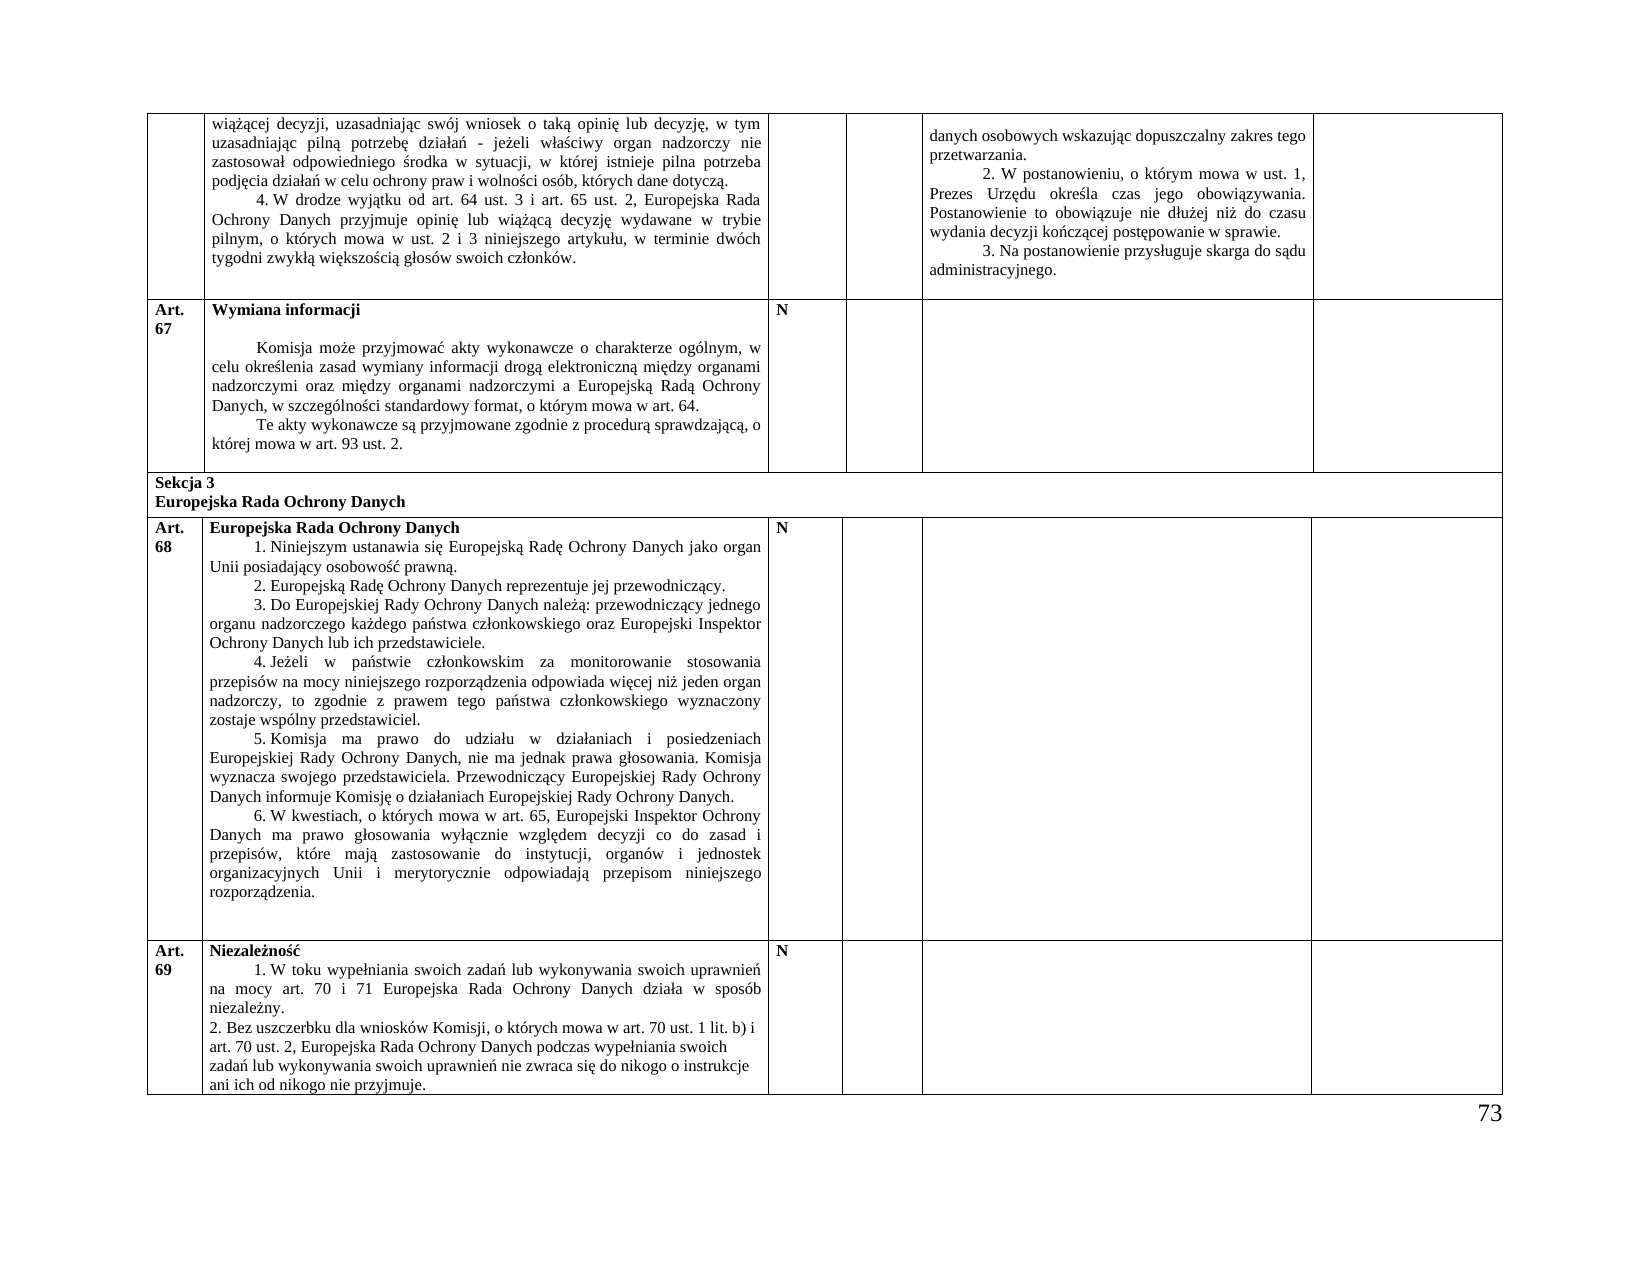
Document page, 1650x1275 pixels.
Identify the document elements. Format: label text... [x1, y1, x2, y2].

table_cell [1312, 941, 1502, 1094]
table_cell Art. 67 [148, 300, 204, 472]
table_cell [843, 941, 922, 1094]
table_cell [1312, 518, 1502, 940]
table_cell Niezależność 1. W toku wypełniania swoich zadań lub wykonywania swoich uprawnień na mocy art. 70 i 71 Europejska Rada Ochrony Danych działa w sposób niezależny. 2. Bez uszczerbku dla wniosków Komisji, o których mowa w art. 70 ust. 1 lit. b) i art. 70 ust. 2, Europejska Rada Ochrony Danych podczas wypełniania swoich zadań lub wykonywania swoich uprawnień nie zwraca się do nikogo o instrukcje ani ich od nikogo nie przyjmuje. [203, 941, 768, 1094]
table_cell Europejska Rada Ochrony Danych 1. Niniejszym ustanawia się Europejską Radę Ochrony Danych jako organ Unii posiadający osobowość prawną. 2. Europejską Radę Ochrony Danych reprezentuje jej przewodniczący. 3. Do Europejskiej Rady Ochrony Danych należą: przewodniczący jednego organu nadzorczego każdego państwa członkowskiego oraz Europejski Inspektor Ochrony Danych lub ich przedstawiciele. 4. Jeżeli w państwie członkowskim za monitorowanie stosowania przepisów na mocy niniejszego rozporządzenia odpowiada więcej niż jeden organ nadzorczy, to zgodnie z prawem tego państwa członkowskiego wyznaczony zostaje wspólny przedstawiciel. 5. Komisja ma prawo do udziału w działaniach i posiedzeniach Europejskiej Rady Ochrony Danych, nie ma jednak prawa głosowania. Komisja wyznacza swojego przedstawiciela. Przewodniczący Europejskiej Rady Ochrony Danych informuje Komisję o działaniach Europejskiej Rady Ochrony Danych. 6. W kwestiach, o których mowa w art. 65, Europejski Inspektor Ochrony Danych ma prawo głosowania wyłącznie względem decyzji co do zasad i przepisów, które mają zastosowanie do instytucji, organów i jednostek organizacyjnych Unii i merytorycznie odpowiadają przepisom niniejszego rozporządzenia. [203, 518, 768, 940]
table_cell [148, 114, 204, 298]
table_cell N [769, 941, 842, 1094]
table_cell [847, 300, 922, 472]
table_cell [923, 518, 1311, 940]
table_cell [1314, 300, 1502, 472]
table_cell danych osobowych wskazując dopuszczalny zakres tego przetwarzania. 2. W postanowieniu, o którym mowa w ust. 1, Prezes Urzędu określa czas jego obowiązywania. Postanowienie to obowiązuje nie dłużej niż do czasu wydania decyzji kończącej postępowanie w sprawie. 3. Na postanowienie przysługuje skarga do sądu administracyjnego. [923, 114, 1313, 298]
table_cell [769, 114, 846, 298]
table_cell Art. 68 [148, 518, 202, 940]
table_cell N [769, 518, 842, 940]
table_cell N [769, 300, 846, 472]
table_cell [1314, 114, 1502, 298]
table_cell wiążącej decyzji, uzasadniając swój wniosek o taką opinię lub decyzję, w tym uzasadniając pilną potrzebę działań - jeżeli właściwy organ nadzorczy nie zastosował odpowiedniego środka w sytuacji, w której istnieje pilna potrzeba podjęcia działań w celu ochrony praw i wolności osób, których dane dotyczą. 4. W drodze wyjątku od art. 64 ust. 3 i art. 65 ust. 2, Europejska Rada Ochrony Danych przyjmuje opinię lub wiążącą decyzję wydawane w trybie pilnym, o których mowa w ust. 2 i 3 niniejszego artykułu, w terminie dwóch tygodni zwykłą większością głosów swoich członków. [205, 114, 768, 298]
table_cell Art. 69 [148, 941, 202, 1094]
table_cell [847, 114, 922, 298]
table_cell Wymiana informacji Komisja może przyjmować akty wykonawcze o charakterze ogólnym, w celu określenia zasad wymiany informacji drogą elektroniczną między organami nadzorczymi oraz między organami nadzorczymi a Europejską Radą Ochrony Danych, w szczególności standardowy format, o którym mowa w art. 64. Te akty wykonawcze są przyjmowane zgodnie z procedurą sprawdzającą, o której mowa w art. 93 ust. 2. [205, 300, 768, 472]
table_cell Sekcja 3 Europejska Rada Ochrony Danych [148, 473, 1502, 517]
table_cell [923, 300, 1313, 472]
table_cell [923, 941, 1311, 1094]
table_cell [843, 518, 922, 940]
